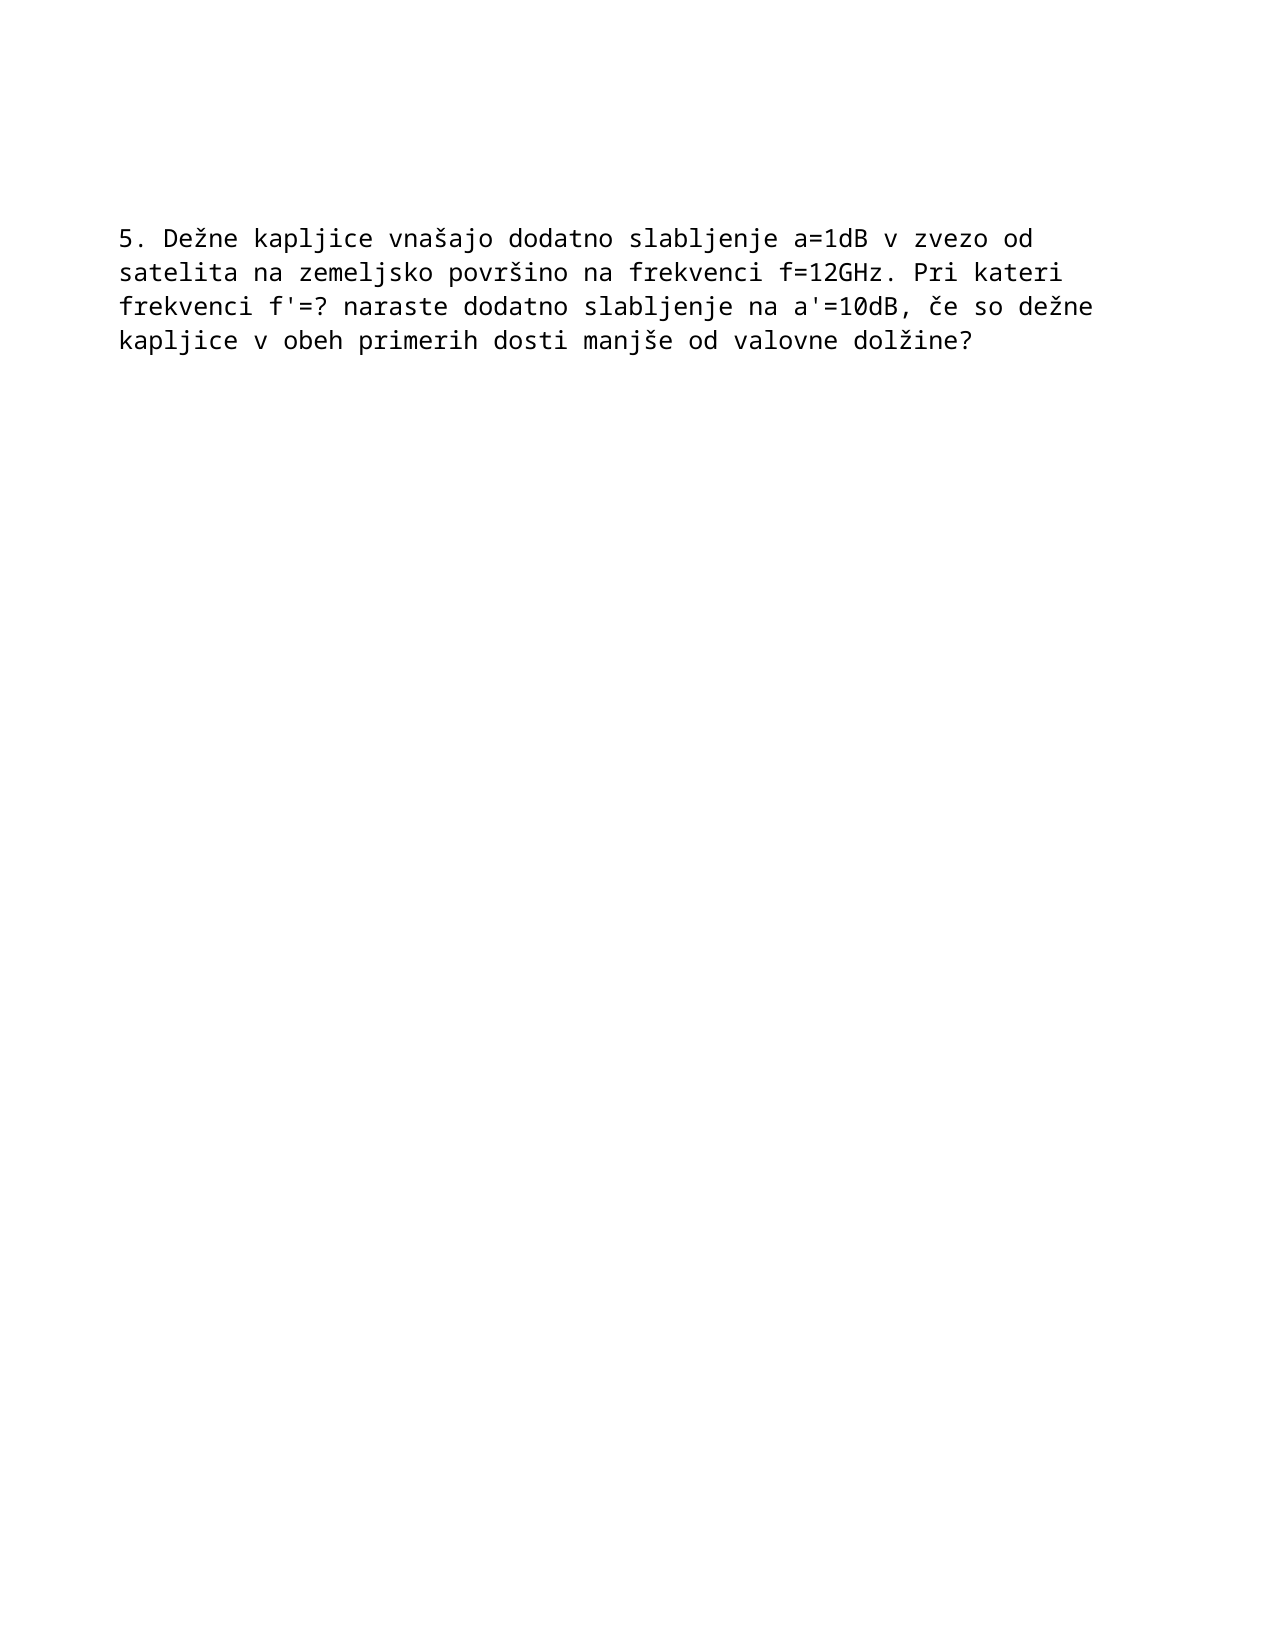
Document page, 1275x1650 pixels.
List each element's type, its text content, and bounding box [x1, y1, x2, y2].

text 5. Dežne kapljice vnašajo dodatno slabljenje a=1dB v zvezo od satelita na zemeljsko površino na frekvenci f=12GHz. Pri kateri frekvenci f'=? naraste dodatno slabljenje na a'=10dB, če so dežne kapljice v obeh primerih dosti manjše od valovne dolžine? [118, 220, 1157, 357]
